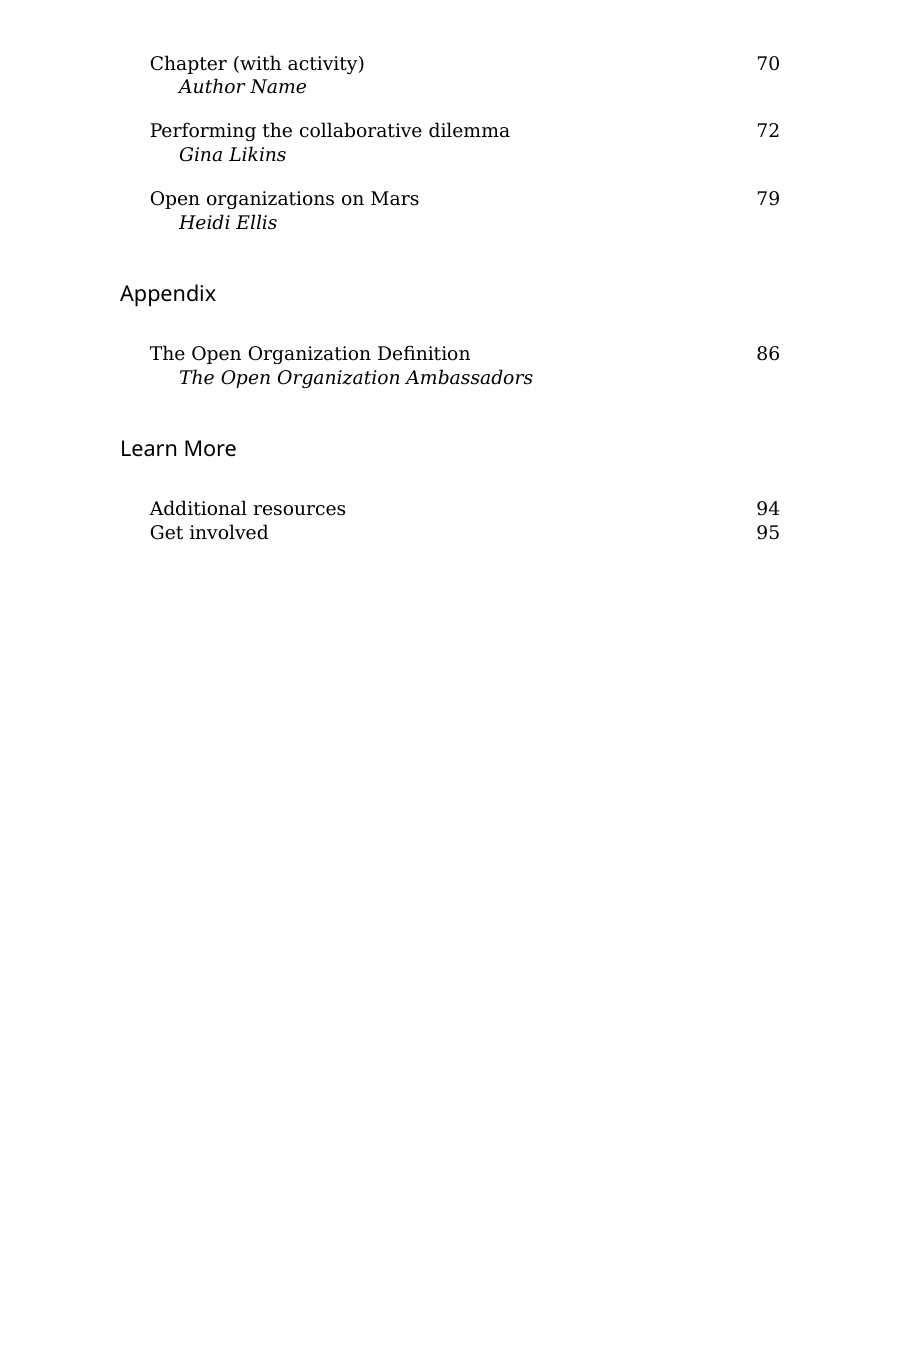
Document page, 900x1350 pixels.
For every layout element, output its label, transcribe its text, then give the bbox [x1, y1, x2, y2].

text Additional resources 94 [149, 498, 780, 520]
text Heidi Ellis [179, 212, 780, 256]
text Get involved 95 [149, 522, 780, 544]
text Learn More [120, 433, 780, 495]
text The Open Organization Definition 86 [149, 343, 780, 365]
text Gina Likins [179, 144, 780, 188]
text Open organizations on Mars 79 [149, 188, 780, 210]
text The Open Organization Ambassadors [179, 367, 780, 411]
text Chapter (with activity) 70 [149, 52, 780, 74]
text Author Name [179, 77, 780, 120]
text Appendix [120, 278, 780, 340]
text Performing the collaborative dilemma 72 [149, 120, 780, 142]
